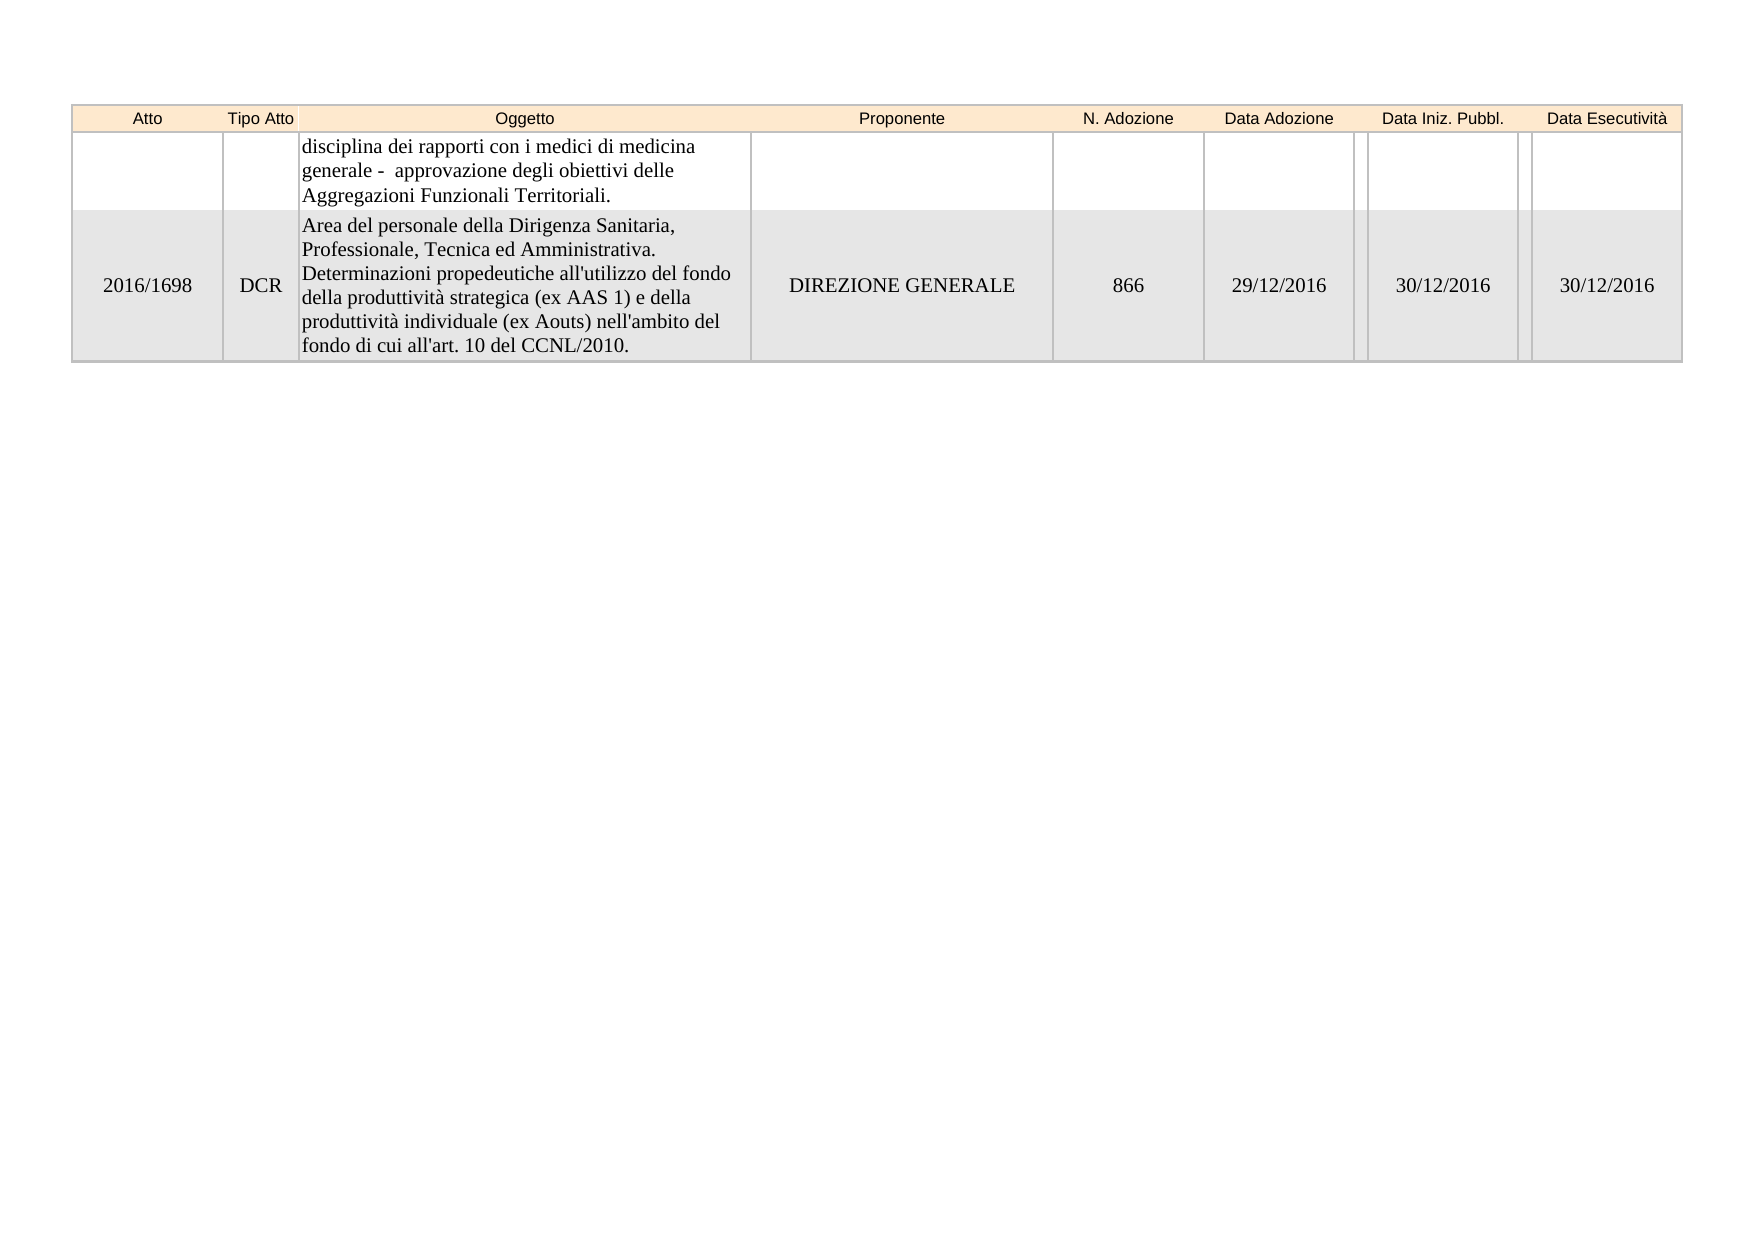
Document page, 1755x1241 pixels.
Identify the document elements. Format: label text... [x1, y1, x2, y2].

table_cell [73, 133, 222, 210]
table_header [1354, 106, 1368, 131]
table_cell 29/12/2016 [1205, 210, 1353, 360]
table_header Data Iniz. Pubbl. [1368, 106, 1518, 131]
table_cell [1355, 133, 1367, 210]
table_header Oggetto [299, 106, 751, 131]
table_cell Area del personale della Dirigenza Sanitaria, Professionale, Tecnica ed Amministrativa. Determinazioni propedeutiche all'utilizzo del fondo della produttività strategica (ex AAS 1) e della produttività individuale (ex Aouts) nell'ambito del fondo di cui all'art. 10 del CCNL/2010. [300, 210, 750, 360]
table_cell 866 [1054, 210, 1203, 360]
table_cell DIREZIONE GENERALE [752, 210, 1052, 360]
table_cell [1205, 133, 1353, 210]
table_cell 2016/1698 [73, 210, 222, 360]
table_cell [1369, 133, 1517, 210]
table_header Data Esecutività [1532, 106, 1681, 131]
table_cell disciplina dei rapporti con i medici di medicina generale - approvazione degli obiettivi delle Aggregazioni Funzionali Territoriali. [300, 133, 750, 210]
table_header Tipo Atto [223, 106, 298, 131]
table_cell 30/12/2016 [1533, 210, 1681, 360]
table_cell [224, 133, 298, 210]
table_header N. Adozione [1053, 106, 1204, 131]
table_cell [1519, 133, 1531, 210]
table_cell DCR [224, 210, 298, 360]
table_cell 30/12/2016 [1369, 210, 1517, 360]
table_cell [1533, 133, 1681, 210]
table_header Atto [73, 106, 223, 131]
table_header Data Adozione [1204, 106, 1354, 131]
table_header [1518, 106, 1532, 131]
table_cell [752, 133, 1052, 210]
table_header Proponente [751, 106, 1053, 131]
table_cell [1355, 210, 1367, 360]
table_cell [1519, 210, 1531, 360]
table_cell [1054, 133, 1203, 210]
